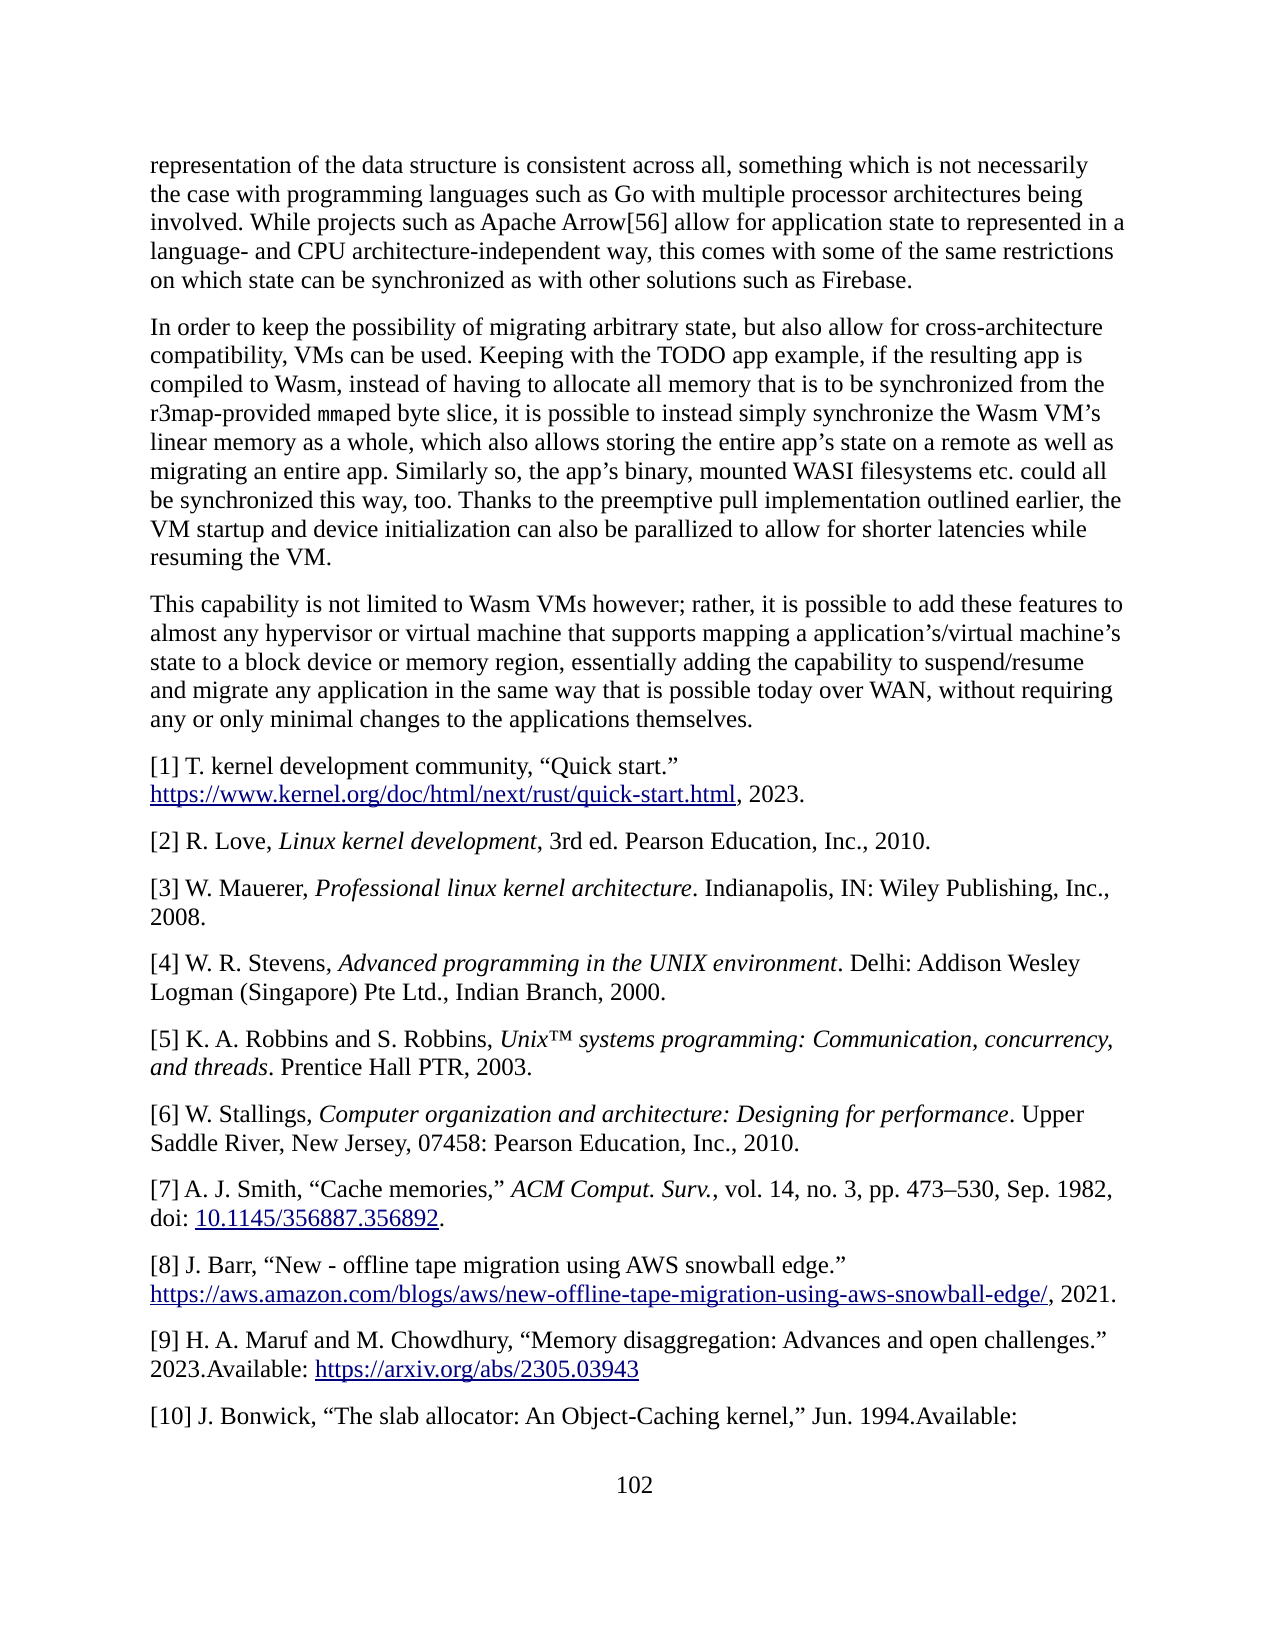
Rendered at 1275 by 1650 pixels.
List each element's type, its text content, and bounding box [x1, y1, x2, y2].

text representation of the data structure is consistent across all, something which is not necessarily the case with programming languages such as Go with multiple processor architectures being involved. While projects such as Apache Arrow[56] allow for application state to represented in a language- and CPU architecture-independent way, this comes with some of the same restrictions on which state can be synchronized as with other solutions such as Firebase. [150, 150, 1125, 294]
text [9] H. A. Maruf and M. Chowdhury, “Memory disaggregation: Advances and open challenges.” 2023.Available: https://arxiv.org/abs/2305.03943 [150, 1325, 1125, 1383]
text [7] A. J. Smith, “Cache memories,” ACM Comput. Surv., vol. 14, no. 3, pp. 473–530, Sep. 1982, doi: 10.1145/356887.356892. [150, 1174, 1125, 1232]
text [10] J. Bonwick, “The slab allocator: An Object-Caching kernel,” Jun. 1994.Available: [150, 1401, 1125, 1429]
text [6] W. Stallings, Computer organization and architecture: Designing for performance. Upper Saddle River, New Jersey, 07458: Pearson Education, Inc., 2010. [150, 1099, 1125, 1157]
text This capability is not limited to Wasm VMs however; rather, it is possible to add these features to almost any hypervisor or virtual machine that supports mapping a application’s/virtual machine’s state to a block device or memory region, essentially adding the capability to suspend/resume and migrate any application in the same way that is possible today over WAN, without requiring any or only minimal changes to the applications themselves. [150, 589, 1125, 733]
text [8] J. Barr, “New - offline tape migration using AWS snowball edge.” https://aws.amazon.com/blogs/aws/new-offline-tape-migration-using-aws-snowball-edge/, 2021. [150, 1250, 1125, 1307]
text [5] K. A. Robbins and S. Robbins, Unix™ systems programming: Communication, concurrency, and threads. Prentice Hall PTR, 2003. [150, 1024, 1125, 1081]
text In order to keep the possibility of migrating arbitrary state, but also allow for cross-architecture compatibility, VMs can be used. Keeping with the TODO app example, if the resulting app is compiled to Wasm, instead of having to allocate all memory that is to be synchronized from the r3map-provided mmaped byte slice, it is possible to instead simply synchronize the Wasm VM’s linear memory as a whole, which also allows storing the entire app’s state on a remote as well as migrating an entire app. Similarly so, the app’s binary, mounted WASI filesystems etc. could all be synchronized this way, too. Thanks to the preemptive pull implementation outlined earlier, the VM startup and device initialization can also be parallized to allow for shorter latencies while resuming the VM. [150, 312, 1125, 571]
text [4] W. R. Stevens, Advanced programming in the UNIX environment. Delhi: Addison Wesley Logman (Singapore) Pte Ltd., Indian Branch, 2000. [150, 948, 1125, 1006]
text [2] R. Love, Linux kernel development, 3rd ed. Pearson Education, Inc., 2010. [150, 826, 1125, 855]
text [3] W. Mauerer, Professional linux kernel architecture. Indianapolis, IN: Wiley Publishing, Inc., 2008. [150, 873, 1125, 930]
text [1] T. kernel development community, “Quick start.” https://www.kernel.org/doc/html/next/rust/quick-start.html, 2023. [150, 751, 1125, 808]
